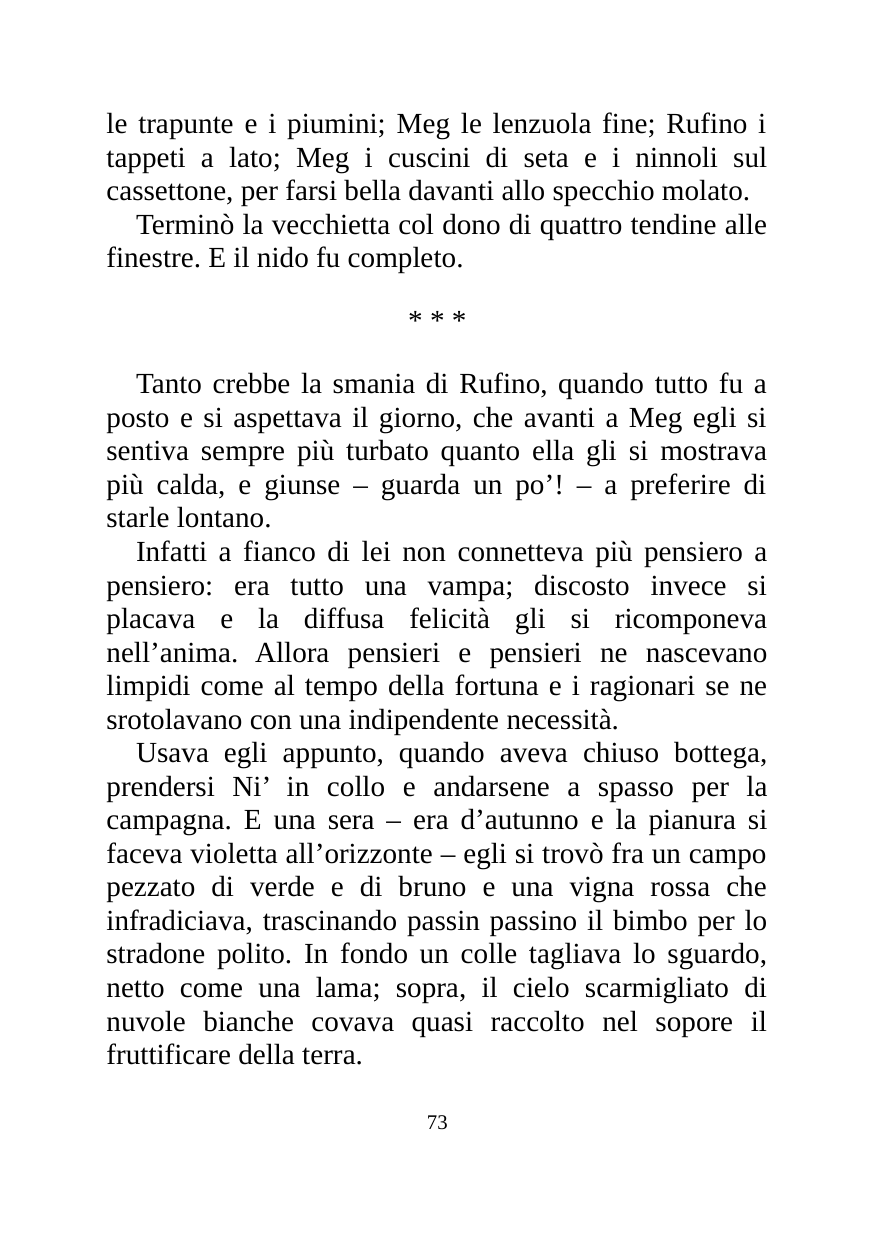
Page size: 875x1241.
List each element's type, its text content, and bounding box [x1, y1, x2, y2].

text le trapunte e i piumini; Meg le lenzuola fine; Rufino i tappeti a lato; Meg i cuscini di seta e i ninnoli sul cassettone, per farsi bella davanti allo specchio molato. [106, 106, 768, 207]
text Usava egli appunto, quando aveva chiuso bottega, prendersi Ni’ in collo e andarsene a spasso per la campagna. E una sera – era d’autunno e la pianura si faceva violetta all’orizzonte – egli si trovò fra un campo pezzato di verde e di bruno e una vigna rossa che infradiciava, trascinando passin passino il bimbo per lo stradone polito. In fondo un colle tagliava lo sguardo, netto come una lama; sopra, il cielo scarmigliato di nuvole bianche covava quasi raccolto nel sopore il fruttificare della terra. [106, 735, 768, 1071]
text Tanto crebbe la smania di Rufino, quando tutto fu a posto e si aspettava il giorno, che avanti a Meg egli si sentiva sempre più turbato quanto ella gli si mostrava più calda, e giunse – guarda un po’! – a preferire di starle lontano. [106, 366, 768, 534]
text Terminò la vecchietta col dono di quattro tendine alle finestre. E il nido fu completo. [106, 207, 768, 274]
text Infatti a fianco di lei non connetteva più pensiero a pensiero: era tutto una vampa; discosto invece si placava e la diffusa felicità gli si ricomponeva nell’anima. Allora pensieri e pensieri ne nascevano limpidi come al tempo della fortuna e i ragionari se ne srotolavano con una indipendente necessità. [106, 534, 768, 735]
text * * * [106, 303, 768, 337]
